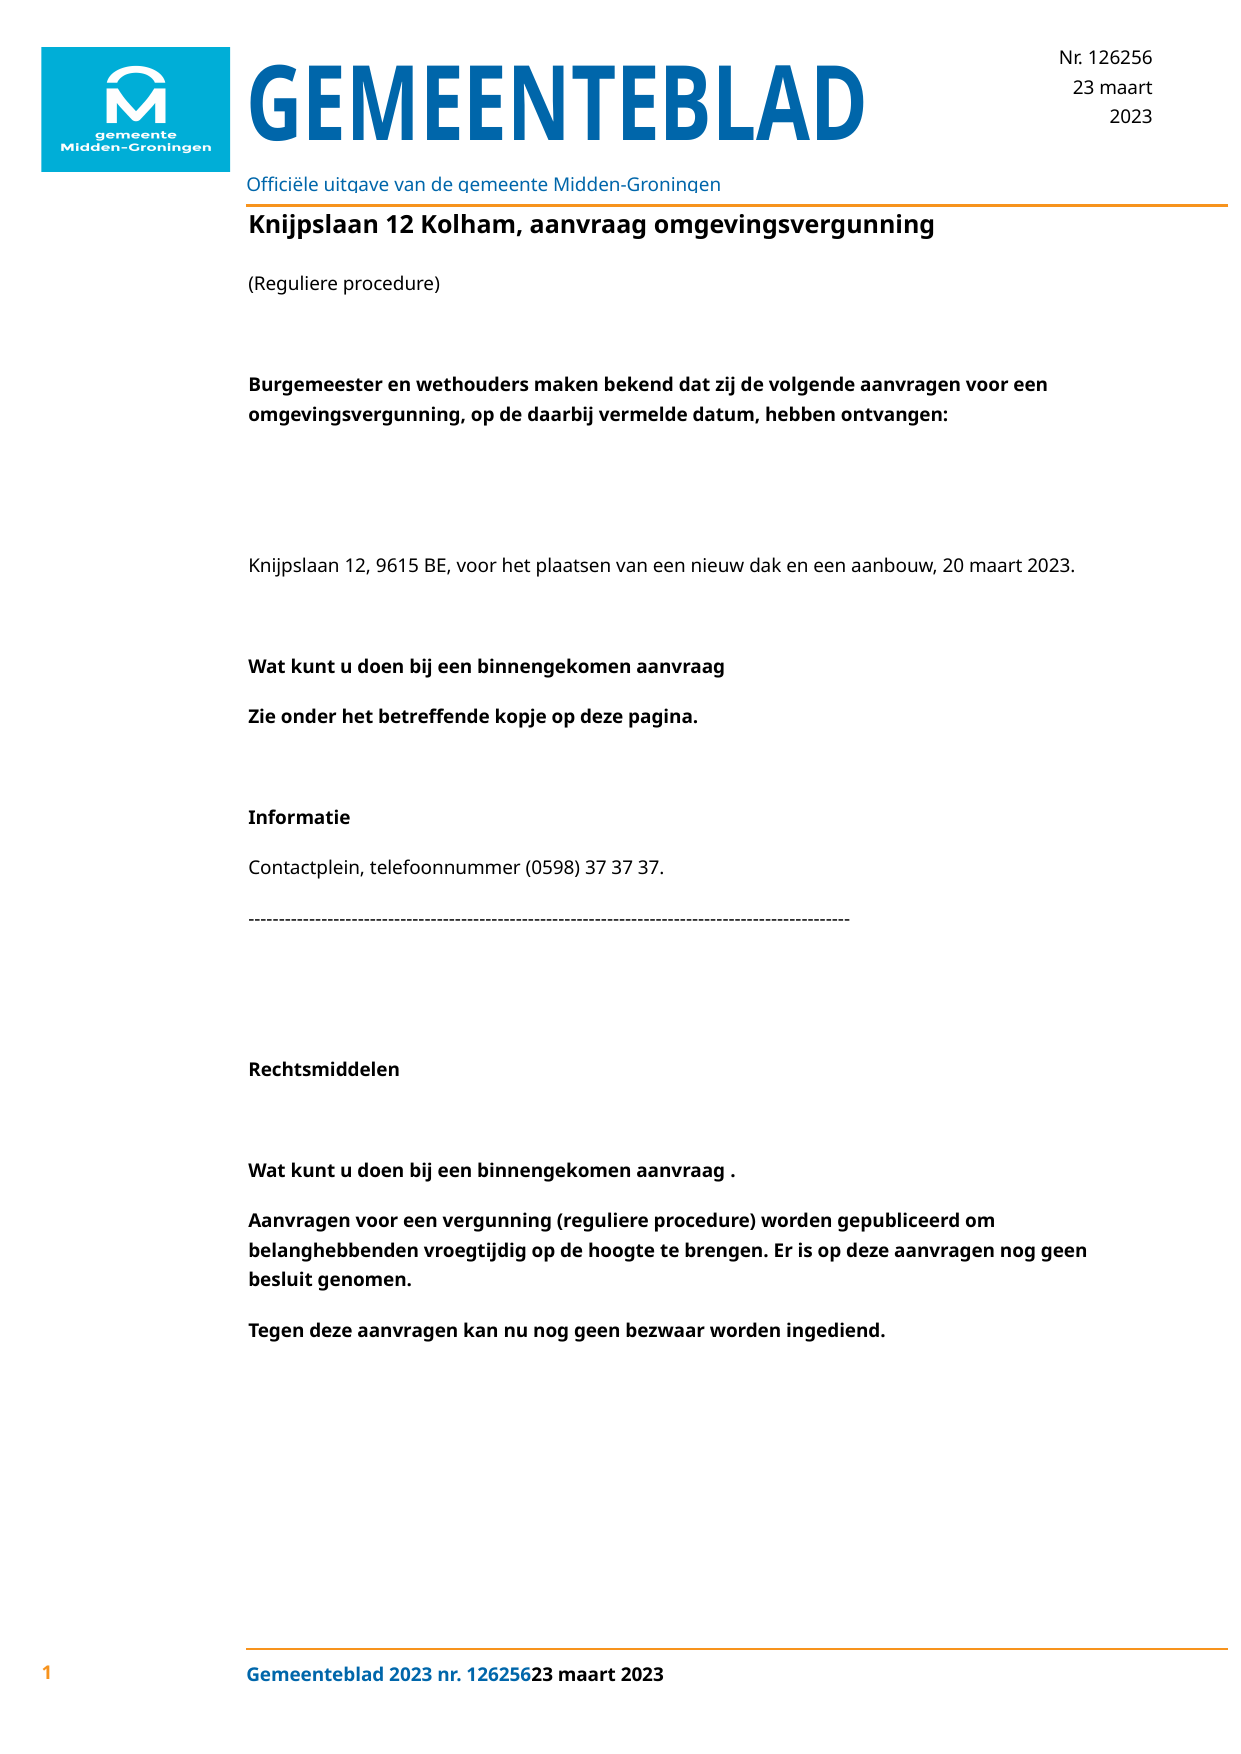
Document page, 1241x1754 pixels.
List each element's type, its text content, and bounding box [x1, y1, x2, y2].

text Wat kunt u doen bij een binnengekomen aanvraag [248, 653, 1152, 678]
text Zie onder het betreffende kopje op deze pagina. [248, 703, 1152, 729]
text Contactplein, telefoonnummer (0598) 37 37 37. [248, 854, 1152, 880]
text --------------------------------------------------------------------------------------------------- [248, 905, 1152, 931]
text Burgemeester en wethouders maken bekend dat zij de volgende aanvragen voor een omgevingsvergunning, op de daarbij vermelde datum, hebben ontvangen: [248, 371, 1152, 426]
text Tegen deze aanvragen kan nu nog geen bezwaar worden ingediend. [248, 1317, 1152, 1343]
text Informatie [248, 804, 1152, 830]
picture [107, 89, 165, 122]
text Wat kunt u doen bij een binnengekomen aanvraag . [248, 1157, 1152, 1183]
picture [108, 66, 164, 82]
text Knijpslaan 12 Kolham, aanvraag omgevingsvergunning [248, 207, 1152, 241]
text Aanvragen voor een vergunning (reguliere procedure) worden gepubliceerd om belanghebbenden vroegtijdig op de hoogte te brengen. Er is op deze aanvragen nog geen besluit genomen. [248, 1207, 1152, 1292]
text Knijpslaan 12, 9615 BE, voor het plaatsen van een nieuw dak en een aanbouw, 20 maart 2023. [248, 552, 1152, 578]
picture [184, 146, 190, 153]
text (Reguliere procedure) [248, 270, 1152, 296]
text Rechtsmiddelen [248, 1056, 1152, 1082]
